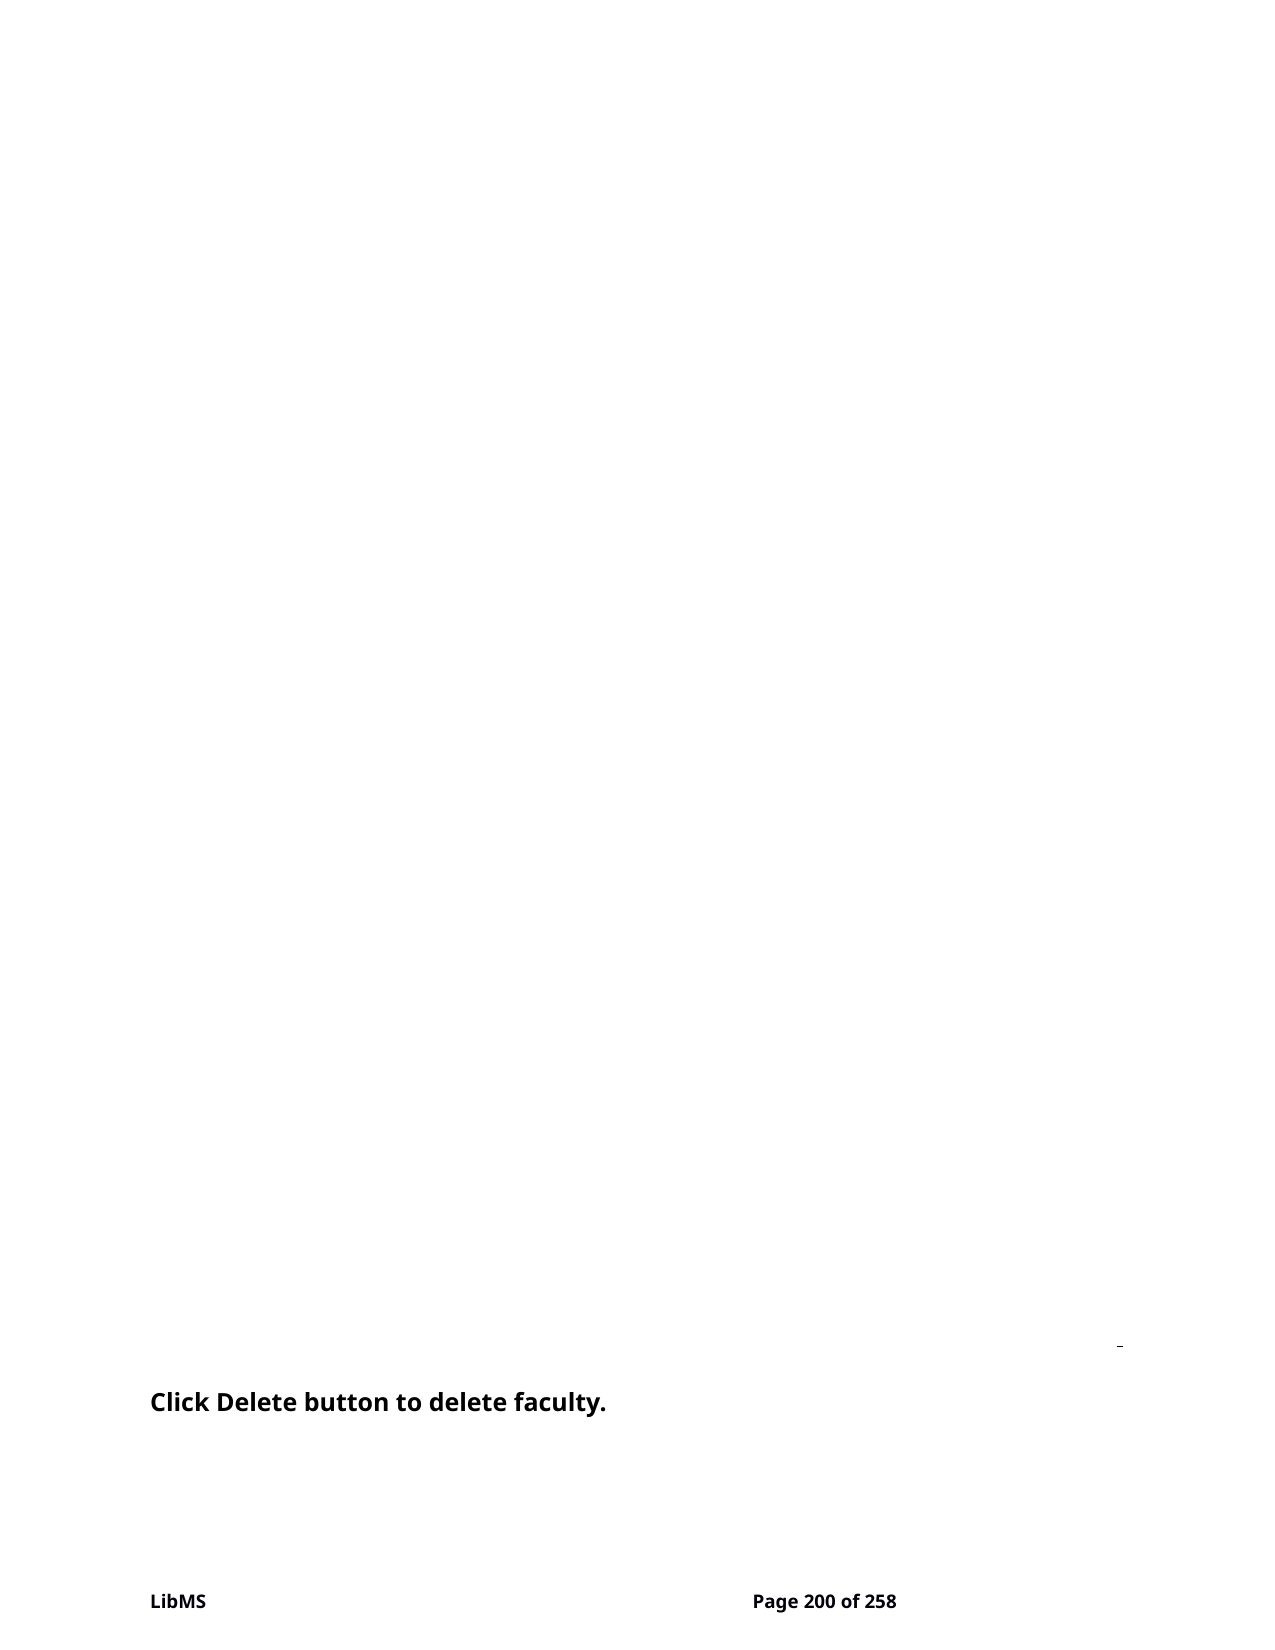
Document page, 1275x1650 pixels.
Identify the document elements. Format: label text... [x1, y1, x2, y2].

text Click Delete button to delete faculty. [150, 133, 1125, 1419]
